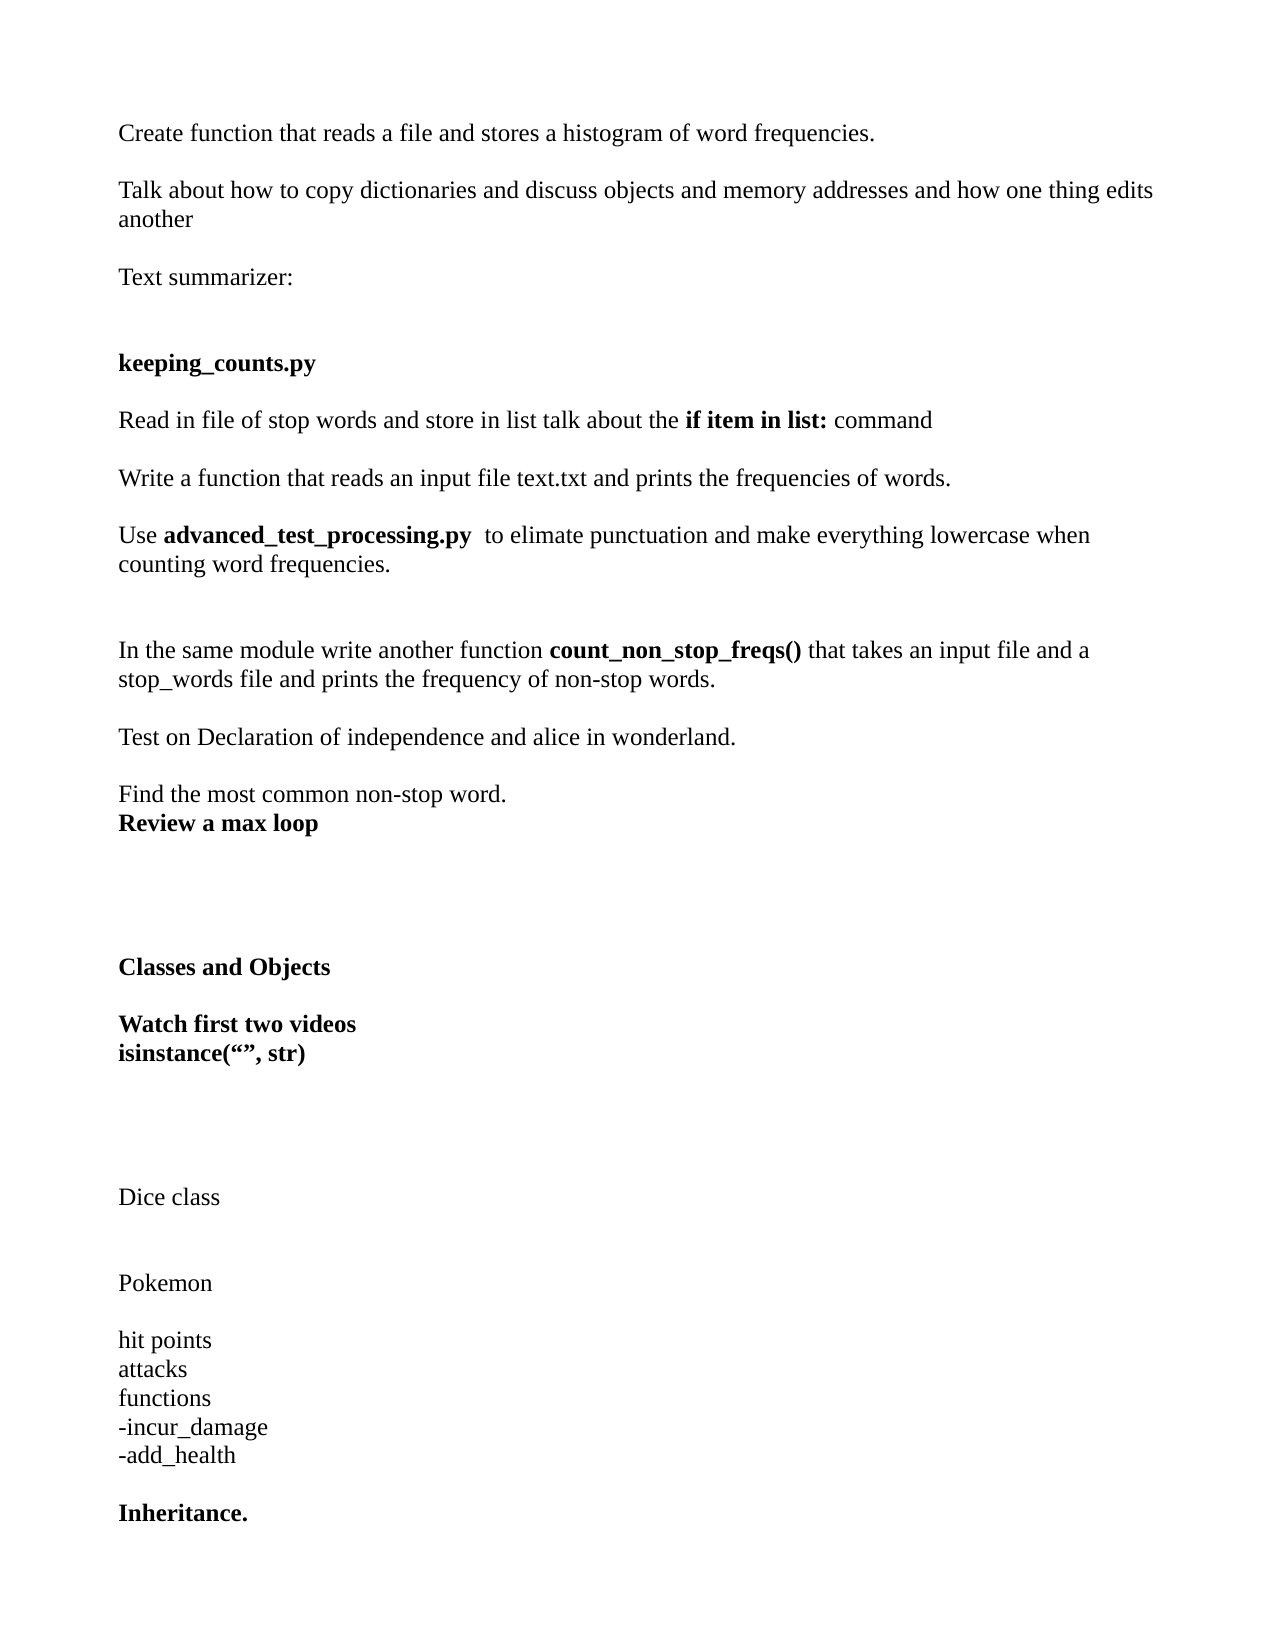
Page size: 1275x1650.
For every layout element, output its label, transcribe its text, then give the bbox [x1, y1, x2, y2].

text Find the most common non-stop word. [118, 779, 1157, 808]
text attacks [118, 1354, 1157, 1383]
text Inheritance. [118, 1498, 1157, 1527]
text Use advanced_test_processing.py to elimate punctuation and make everything lowercase when counting word frequencies. [118, 521, 1157, 578]
text Pokemon [118, 1268, 1157, 1297]
text -add_health [118, 1441, 1157, 1469]
text Dice class [118, 1182, 1157, 1211]
text Watch first two videos [118, 1009, 1157, 1038]
text Review a max loop [118, 808, 1157, 837]
text keeping_counts.py [118, 348, 1157, 377]
text hit points [118, 1326, 1157, 1354]
text Talk about how to copy dictionaries and discuss objects and memory addresses and how one thing edits another [118, 176, 1157, 233]
text functions [118, 1383, 1157, 1412]
text Write a function that reads an input file text.txt and prints the frequencies of words. [118, 463, 1157, 492]
text In the same module write another function count_non_stop_freqs() that takes an input file and a stop_words file and prints the frequency of non-stop words. [118, 636, 1157, 693]
text Test on Declaration of independence and alice in wonderland. [118, 722, 1157, 751]
text -incur_damage [118, 1412, 1157, 1441]
text Classes and Objects [118, 952, 1157, 981]
text isinstance(“”, str) [118, 1038, 1157, 1067]
text Text summarizer: [118, 262, 1157, 291]
text Read in file of stop words and store in list talk about the if item in list: command [118, 406, 1157, 434]
text Create function that reads a file and stores a histogram of word frequencies. [118, 118, 1157, 147]
